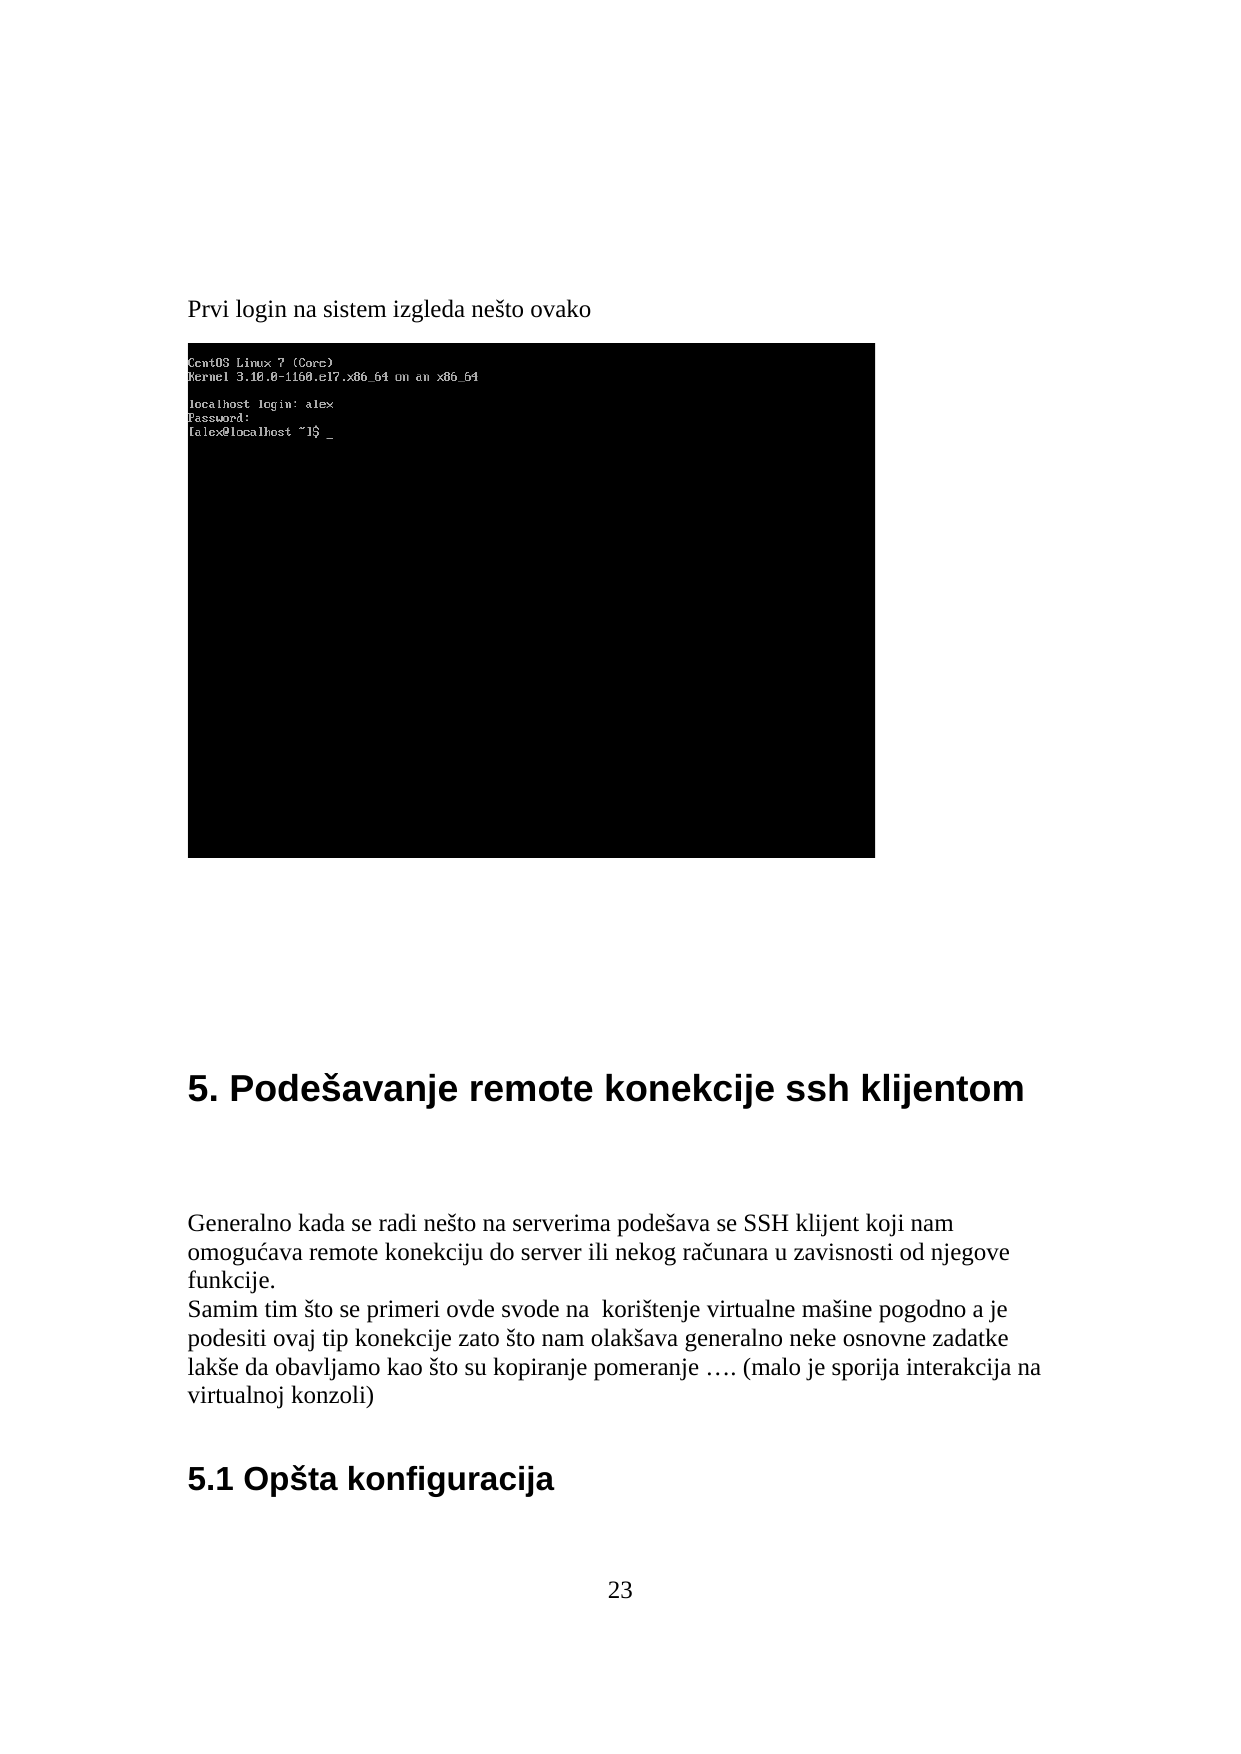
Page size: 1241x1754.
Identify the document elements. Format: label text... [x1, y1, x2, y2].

text Generalno kada se radi nešto na serverima podešava se SSH klijent koji nam omogućava remote konekciju do server ili nekog računara u zavisnosti od njegove funkcije. [187, 1208, 1053, 1294]
text Samim tim što se primeri ovde svode na korištenje virtualne mašine pogodno a je podesiti ovaj tip konekcije zato što nam olakšava generalno neke osnovne zadatke lakše da obavljamo kao što su kopiranje pomeranje …. (malo je sporija interakcija na virtualnoj konzoli) [187, 1294, 1053, 1409]
picture [187, 343, 876, 858]
subtitle 5. Podešavanje remote konekcije ssh klijentom [187, 1066, 1053, 1109]
subtitle 5.1 Opšta konfiguracija [187, 1459, 1053, 1497]
text Prvi login na sistem izgleda nešto ovako [187, 294, 1053, 322]
